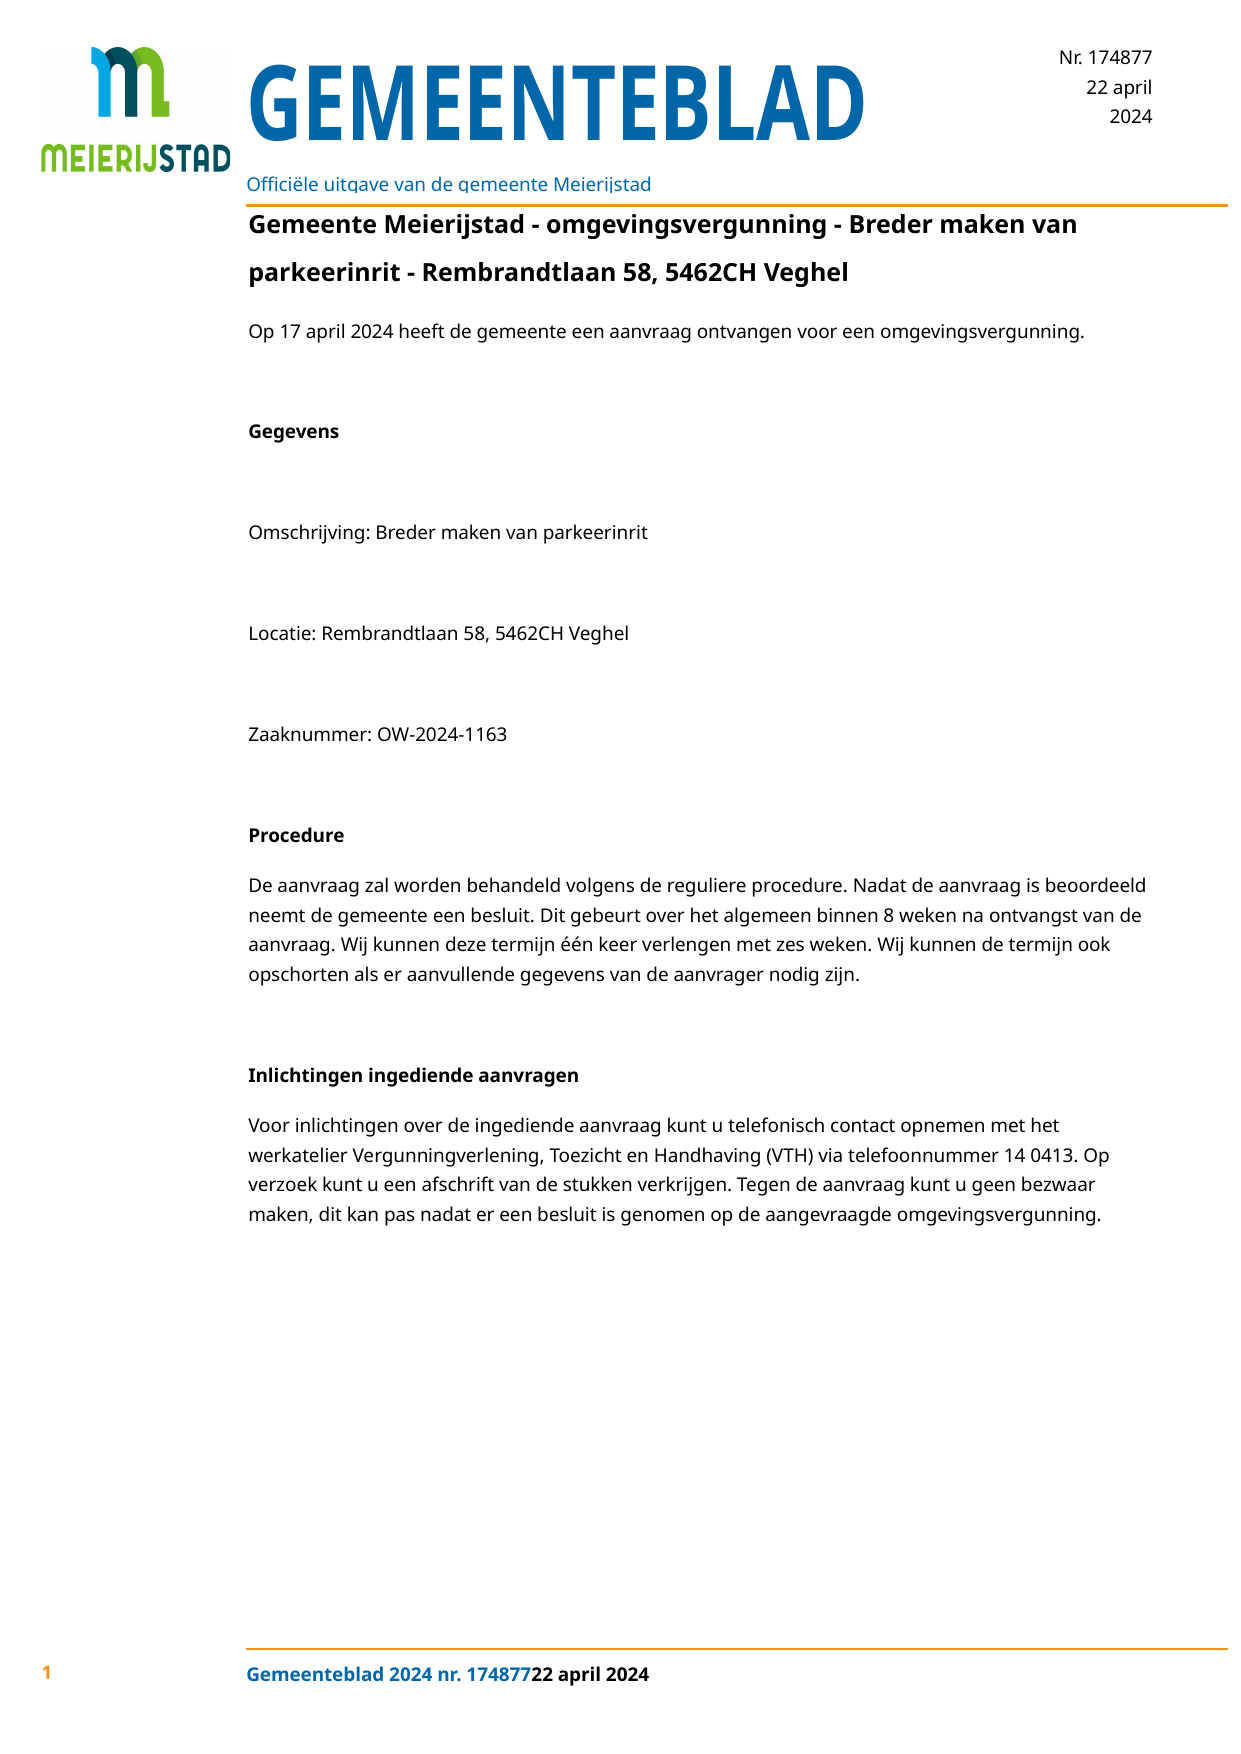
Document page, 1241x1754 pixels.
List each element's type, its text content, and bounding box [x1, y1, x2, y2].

text Op 17 april 2024 heeft de gemeente een aanvraag ontvangen voor een omgevingsvergunning. [248, 318, 1152, 344]
text Zaaknummer: OW-2024-1163 [248, 721, 1152, 747]
text Gegevens [248, 419, 1152, 444]
text Locatie: Rembrandtlaan 58, 5462CH Veghel [248, 620, 1152, 646]
text Gemeente Meierijstad - omgevingsvergunning - Breder maken van parkeerinrit - Rembrandtlaan 58, 5462CH Veghel [248, 207, 1152, 288]
text Inlichtingen ingediende aanvragen [248, 1062, 1152, 1088]
text De aanvraag zal worden behandeld volgens de reguliere procedure. Nadat de aanvraag is beoordeeld neemt de gemeente een besluit. Dit gebeurt over het algemeen binnen 8 weken na ontvangst van de aanvraag. Wij kunnen deze termijn één keer verlengen met zes weken. Wij kunnen de termijn ook opschorten als er aanvullende gegevens van de aanvrager nodig zijn. [248, 872, 1152, 987]
picture [41, 47, 231, 172]
text Voor inlichtingen over de ingediende aanvraag kunt u telefonisch contact opnemen met het werkatelier Vergunningverlening, Toezicht en Handhaving (VTH) via telefoonnummer 14 0413. Op verzoek kunt u een afschrift van de stukken verkrijgen. Tegen de aanvraag kunt u geen bezwaar maken, dit kan pas nadat er een besluit is genomen op de aangevraagde omgevingsvergunning. [248, 1112, 1152, 1227]
text Omschrijving: Breder maken van parkeerinrit [248, 519, 1152, 545]
text Procedure [248, 822, 1152, 848]
